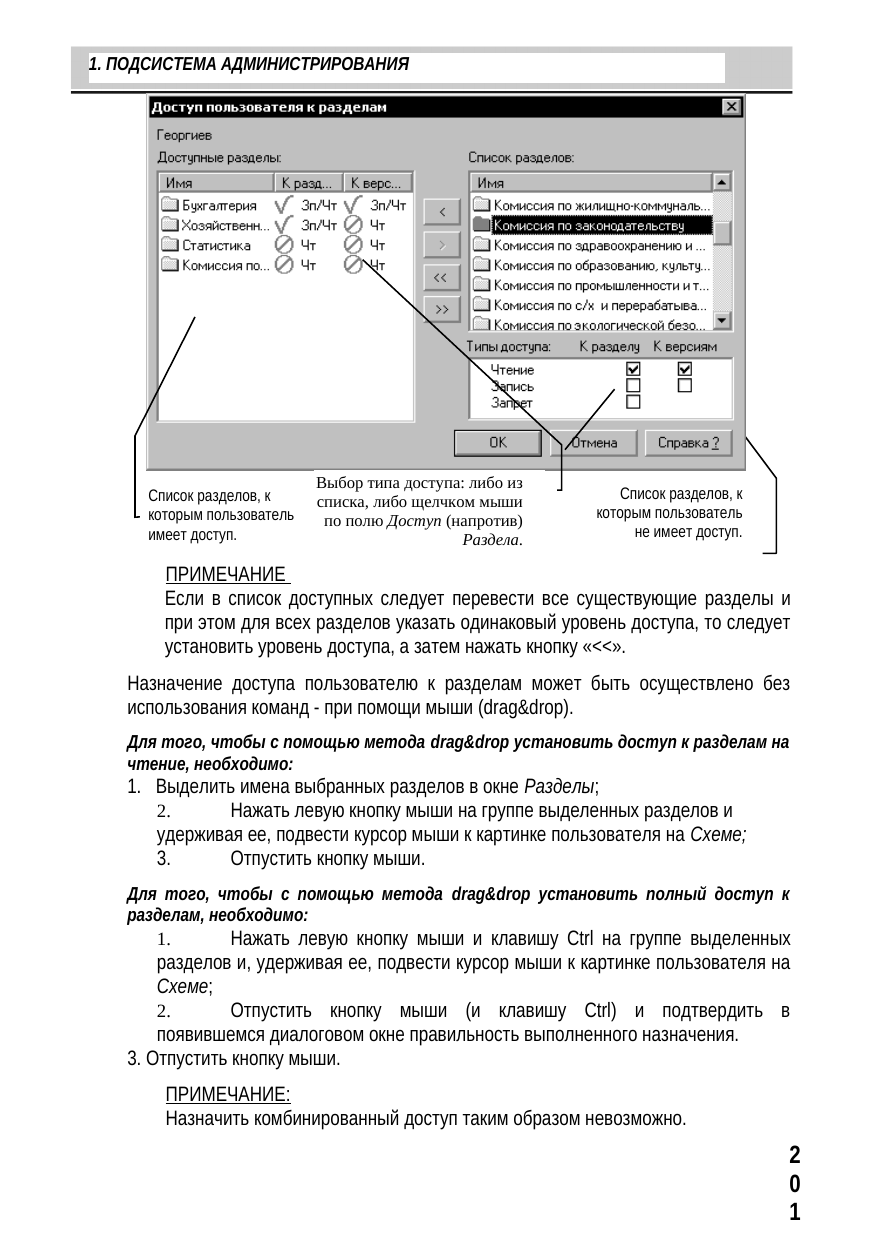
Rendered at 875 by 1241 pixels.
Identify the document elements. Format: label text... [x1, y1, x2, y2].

text Для того, чтобы с помощью метода drag&drop установить доступ к разделам на чтение, необходимо: [127, 731, 791, 774]
list Нажать левую кнопку мыши на группе выделенных разделов и удерживая ее, подвести курсор мыши к картинке пользователя на Схеме; [157, 798, 791, 846]
text 1. Выделить имена выбранных разделов в окне Разделы; [127, 774, 791, 798]
text Для того, чтобы с помощью метода drag&drop установить полный доступ к разделам, необходимо: [127, 883, 791, 926]
text Примечание: [165, 1082, 791, 1106]
list Отпустить кнопку мыши (и клавишу Ctrl) и подтвердить в появившемся диалоговом окне правильность выполненного назначения. [157, 998, 791, 1046]
text Назначить комбинированный доступ таким образом невозможно. [165, 1106, 791, 1130]
list Нажать левую кнопку мыши и клавишу Ctrl на группе выделенных разделов и, удерживая ее, подвести курсор мыши к картинке пользователя на Схеме; [157, 926, 791, 998]
list Отпустить кнопку мыши. [157, 846, 791, 870]
list Отпустить кнопку мыши. [127, 1046, 791, 1069]
text Примечание [165, 562, 791, 586]
text Назначение доступа пользователю к разделам может быть осуществлено без использования команд - при помощи мыши (drag&drop). [127, 671, 791, 719]
text Если в список доступных следует перевести все существующие разделы и при этом для всех разделов указать одинаковый уровень доступа, то следует установить уровень доступа, а затем нажать кнопку «<<». [164, 586, 791, 658]
